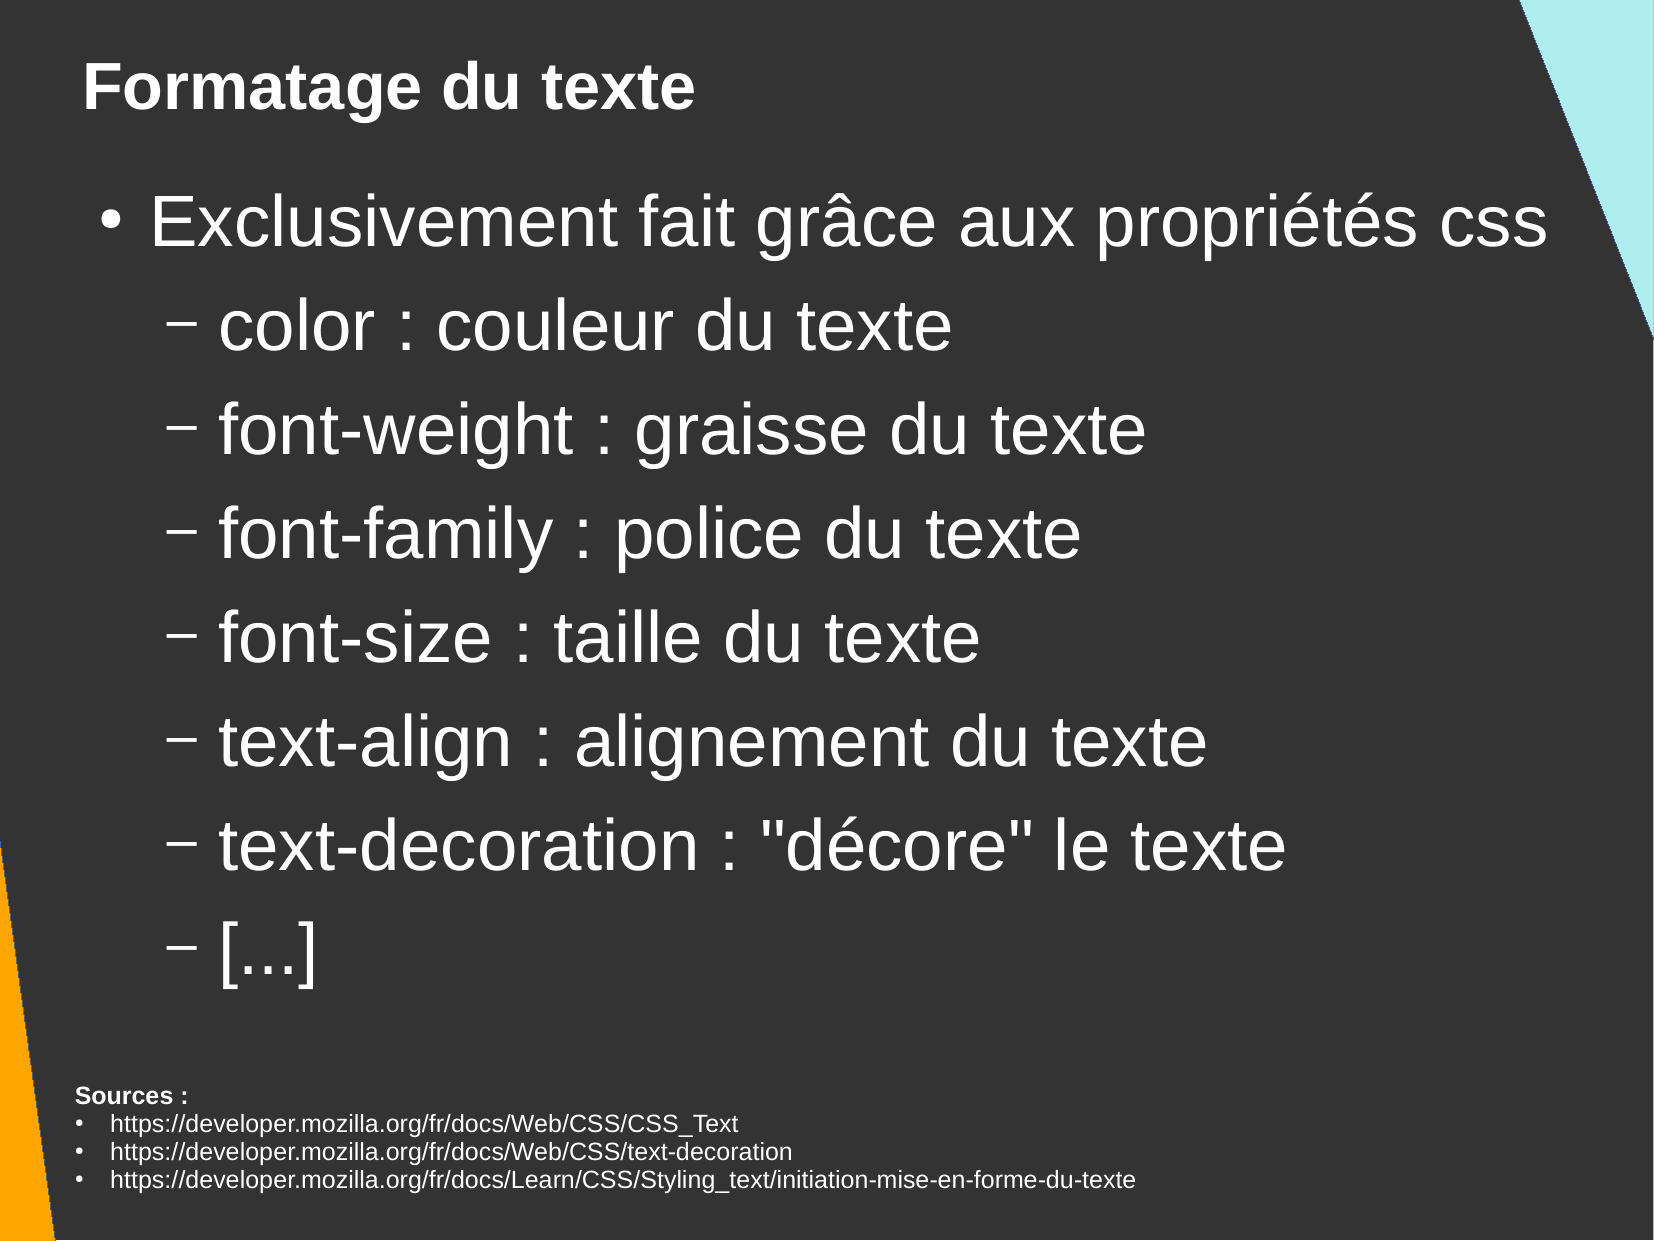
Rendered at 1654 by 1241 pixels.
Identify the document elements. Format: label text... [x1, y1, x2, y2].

text_box [1519, 0, 1654, 340]
text_box [0, 840, 56, 1241]
list Exclusivement fait grâce aux propriétés css color : couleur du texte font-weight : graisse du texte font-family : police du texte font-size : taille du texte text-align : alignement du texte text-decoration : "décore" le texte [...] [80, 180, 1605, 993]
title Formatage du texte [82, 49, 1571, 152]
text_box Sources : https://developer.mozilla.org/fr/docs/Web/CSS/CSS_Text https://developer.mozilla.org/fr/docs/Web/CSS/text-decoration https://developer.mozilla.org/fr/docs/Learn/CSS/Styling_text/initiation-mise-en-forme-du-texte [60, 1074, 1546, 1241]
